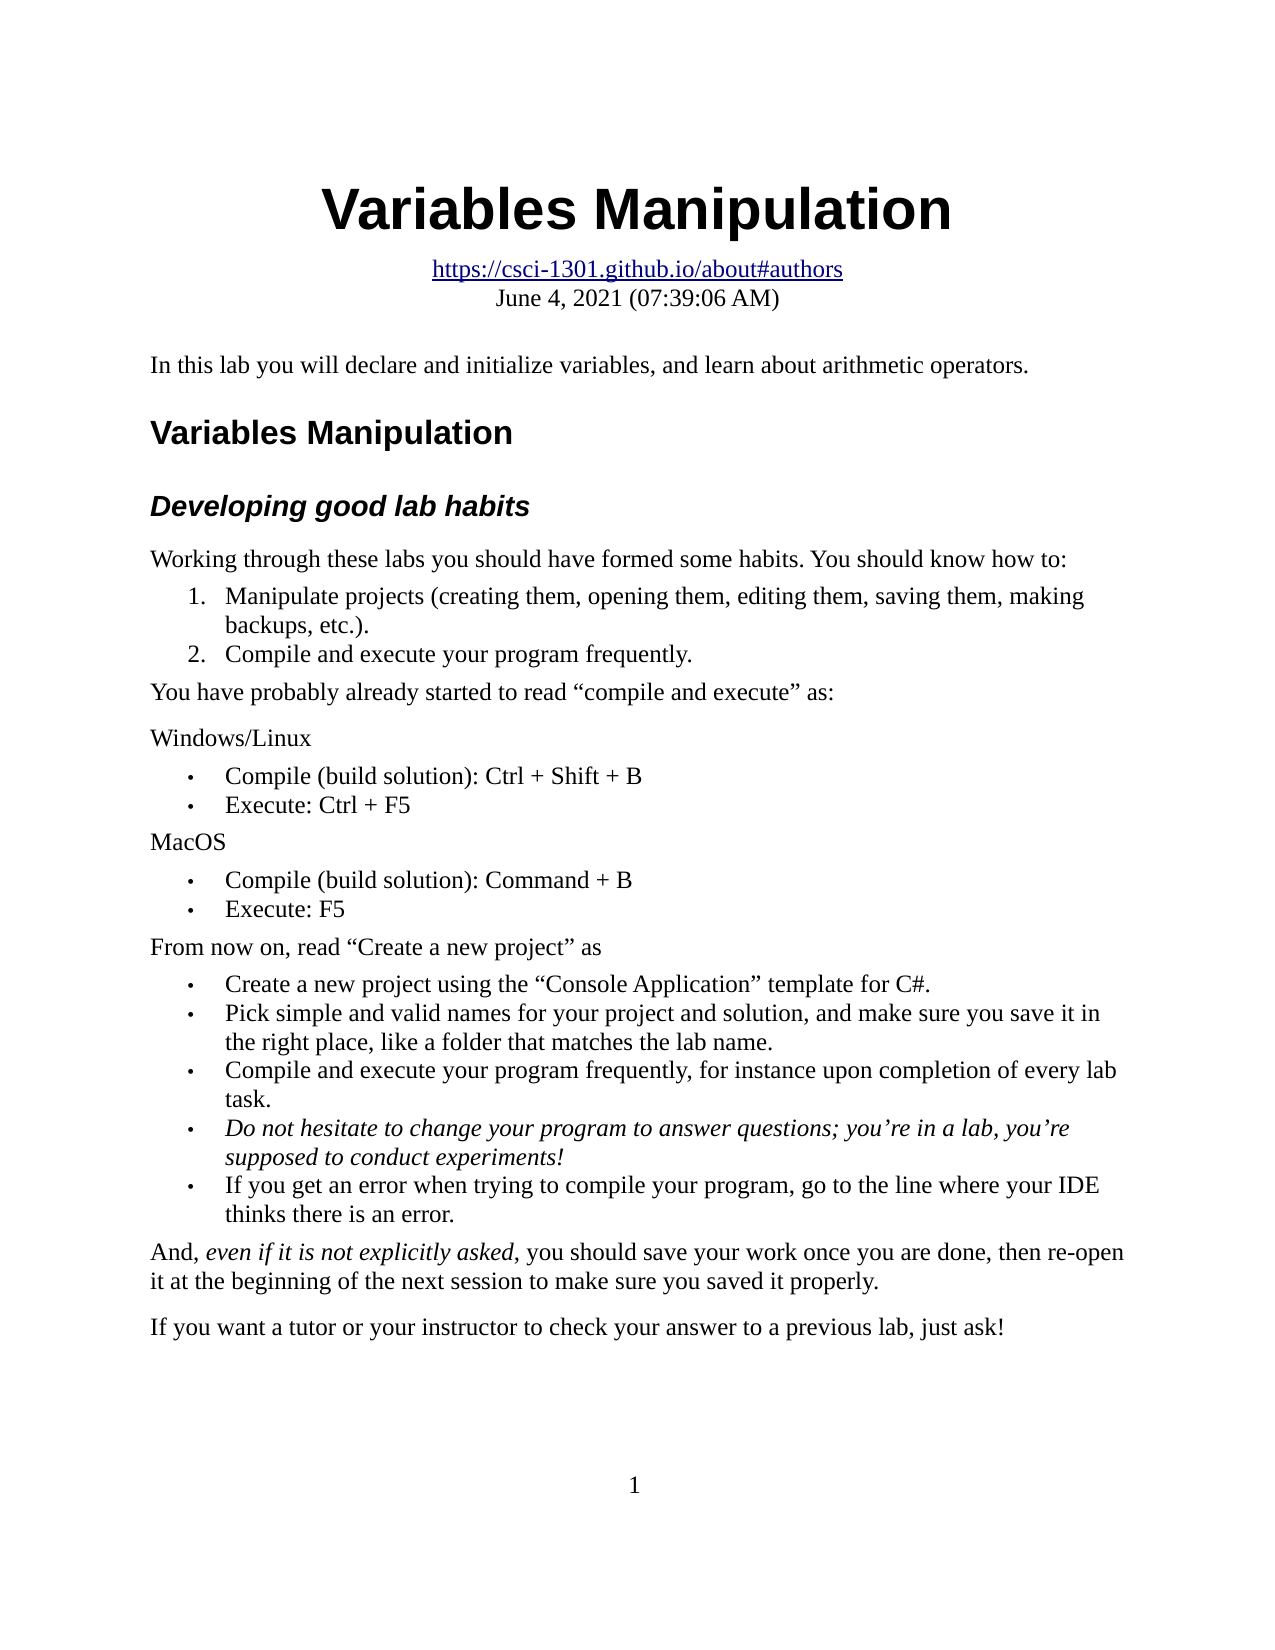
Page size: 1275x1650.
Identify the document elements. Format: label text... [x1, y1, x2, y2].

list Compile (build solution): Ctrl + Shift + B [187, 761, 1125, 790]
text June 4, 2021 (07:39:06 AM) [150, 283, 1125, 312]
text In this lab you will declare and initialize variables, and learn about arithmetic operators. [150, 350, 1125, 378]
list Execute: F5 [187, 894, 1125, 923]
text From now on, read “Create a new project” as [150, 932, 1125, 960]
list Do not hesitate to change your program to answer questions; you’re in a lab, you’re supposed to conduct experiments! [187, 1113, 1125, 1171]
text You have probably already started to read “compile and execute” as: [150, 677, 1125, 705]
text https://csci-1301.github.io/about#authors [150, 254, 1125, 283]
subtitle Variables Manipulation [150, 412, 1125, 451]
list Execute: Ctrl + F5 [187, 790, 1125, 818]
list Pick simple and valid names for your project and solution, and make sure you save it in the right place, like a folder that matches the lab name. [187, 998, 1125, 1056]
list Manipulate projects (creating them, opening them, editing them, saving them, making backups, etc.). [187, 581, 1125, 639]
list Create a new project using the “Console Application” template for C#. [187, 969, 1125, 998]
text And, even if it is not explicitly asked, you should save your work once you are done, then re-open it at the beginning of the next session to make sure you saved it properly. [150, 1237, 1125, 1294]
text If you want a tutor or your instructor to check your answer to a previous lab, just ask! [150, 1312, 1125, 1341]
title Variables Manipulation [150, 175, 1125, 242]
list Compile and execute your program frequently. [187, 639, 1125, 668]
list If you get an error when trying to compile your program, go to the line where your IDE thinks there is an error. [187, 1171, 1125, 1228]
text Working through these labs you should have formed some habits. You should know how to: [150, 544, 1125, 572]
list Compile and execute your program frequently, for instance upon completion of every lab task. [187, 1056, 1125, 1113]
text Windows/Linux [150, 723, 1125, 752]
subtitle Developing good lab habits [150, 489, 1125, 522]
list Compile (build solution): Command + B [187, 865, 1125, 894]
text MacOS [150, 827, 1125, 856]
